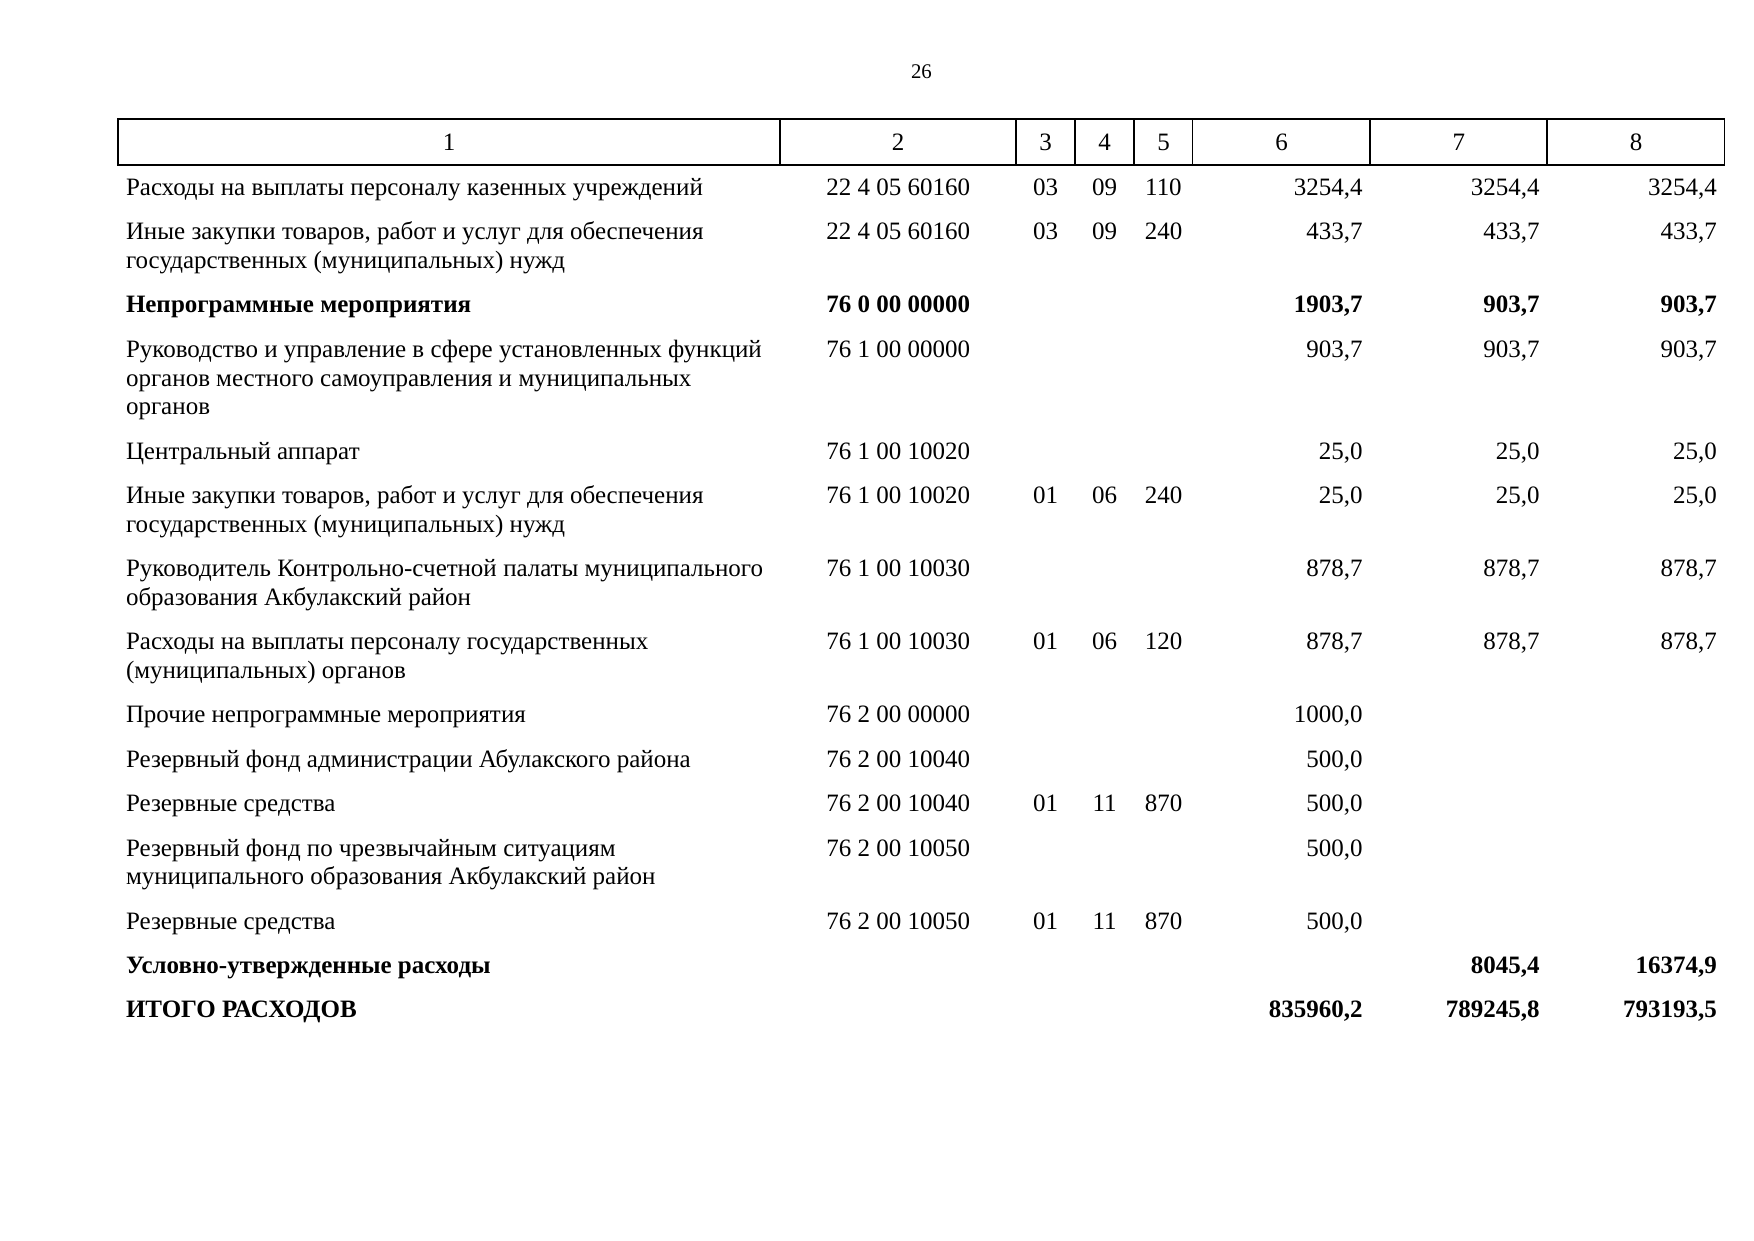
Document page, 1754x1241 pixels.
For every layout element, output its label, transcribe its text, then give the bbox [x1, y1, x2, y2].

table_cell 835960,2 [1193, 987, 1370, 1031]
table_cell 76 1 00 10020 [780, 428, 1016, 472]
table_cell Прочие непрограммные мероприятия [118, 692, 780, 736]
table_cell [1134, 942, 1193, 987]
table_cell 789245,8 [1370, 987, 1547, 1031]
table_cell [1370, 825, 1547, 898]
table_cell 06 [1075, 619, 1134, 692]
table_header 7 [1378, 128, 1539, 156]
table_cell 870 [1134, 898, 1193, 942]
table_header [1548, 120, 1724, 164]
table_cell [1075, 825, 1134, 898]
table_cell 500,0 [1193, 780, 1370, 825]
table_header 4 [1083, 128, 1126, 156]
table_cell 76 1 00 10030 [780, 545, 1016, 618]
table_cell 01 [1016, 619, 1075, 692]
table_cell [1075, 282, 1134, 326]
table_cell 76 1 00 10030 [780, 619, 1016, 692]
table_header [781, 120, 1015, 164]
table_cell [1016, 942, 1075, 987]
table_cell 3254,4 [1193, 166, 1370, 208]
table_header [1017, 120, 1074, 164]
table_cell 903,7 [1547, 326, 1724, 428]
table_cell 878,7 [1370, 545, 1547, 618]
table_cell 22 4 05 60160 [780, 209, 1016, 282]
table_cell [1075, 692, 1134, 736]
table_cell 878,7 [1547, 619, 1724, 692]
table_cell 870 [1134, 780, 1193, 825]
table_cell [1016, 987, 1075, 1031]
table_cell 1000,0 [1193, 692, 1370, 736]
table_cell Центральный аппарат [118, 428, 780, 472]
table_cell [780, 942, 1016, 987]
table_cell [1016, 736, 1075, 780]
table_cell [1547, 898, 1724, 942]
table_cell 3254,4 [1547, 166, 1724, 208]
table_cell 09 [1075, 166, 1134, 208]
table_cell 11 [1075, 780, 1134, 825]
table_cell [1016, 428, 1075, 472]
table_header [1135, 120, 1192, 164]
table_cell 433,7 [1547, 209, 1724, 282]
table_cell 03 [1016, 166, 1075, 208]
table_cell [1134, 545, 1193, 618]
table_cell 903,7 [1547, 282, 1724, 326]
table_cell 500,0 [1193, 898, 1370, 942]
table_cell Руководство и управление в сфере установленных функций органов местного самоуправления и муниципальных органов [118, 326, 780, 428]
table_cell [1370, 898, 1547, 942]
table_cell [1370, 736, 1547, 780]
table_header 2 [788, 128, 1008, 156]
table_cell [1370, 780, 1547, 825]
table_cell 01 [1016, 472, 1075, 545]
table_cell 500,0 [1193, 736, 1370, 780]
table_cell 878,7 [1547, 545, 1724, 618]
table_cell 240 [1134, 209, 1193, 282]
table_cell [1075, 326, 1134, 428]
table_header [119, 120, 779, 164]
table_cell [1134, 987, 1193, 1031]
table_cell [1134, 326, 1193, 428]
table_cell 76 2 00 10050 [780, 898, 1016, 942]
table_cell 76 1 00 00000 [780, 326, 1016, 428]
table_cell 903,7 [1370, 326, 1547, 428]
table_cell [1016, 692, 1075, 736]
table_cell 500,0 [1193, 825, 1370, 898]
table_cell 25,0 [1547, 472, 1724, 545]
table_cell 433,7 [1193, 209, 1370, 282]
table_cell 09 [1075, 209, 1134, 282]
table_cell 793193,5 [1547, 987, 1724, 1031]
table_cell [1075, 545, 1134, 618]
table_cell 240 [1134, 472, 1193, 545]
table_cell [1075, 736, 1134, 780]
table_cell Руководитель Контрольно-счетной палаты муниципального образования Акбулакский район [118, 545, 780, 618]
table_cell Резервные средства [118, 780, 780, 825]
table_cell [1016, 282, 1075, 326]
table_cell [1547, 736, 1724, 780]
table_cell [1547, 692, 1724, 736]
table_cell [1547, 780, 1724, 825]
table_header [1076, 120, 1133, 164]
table_cell 76 2 00 10040 [780, 736, 1016, 780]
table_cell 25,0 [1193, 472, 1370, 545]
table_cell Иные закупки товаров, работ и услуг для обеспечения государственных (муниципальных) нужд [118, 472, 780, 545]
table_cell Расходы на выплаты персоналу казенных учреждений [118, 166, 780, 208]
table_header 6 [1201, 128, 1362, 156]
table_cell 25,0 [1370, 428, 1547, 472]
table_cell Резервные средства [118, 898, 780, 942]
table_header 1 [126, 128, 772, 156]
table_cell 01 [1016, 898, 1075, 942]
table_cell 878,7 [1193, 619, 1370, 692]
table_cell 120 [1134, 619, 1193, 692]
table_cell 76 0 00 00000 [780, 282, 1016, 326]
table_cell 25,0 [1193, 428, 1370, 472]
table_cell 903,7 [1193, 326, 1370, 428]
table_cell [1370, 692, 1547, 736]
table_cell [1075, 942, 1134, 987]
table_cell 16374,9 [1547, 942, 1724, 987]
table_cell 01 [1016, 780, 1075, 825]
table_cell 76 2 00 00000 [780, 692, 1016, 736]
table_cell [1134, 825, 1193, 898]
table_cell [1134, 428, 1193, 472]
table_header [1193, 120, 1369, 164]
table_cell Условно-утвержденные расходы [118, 942, 780, 987]
table_cell [1193, 942, 1370, 987]
table_cell 8045,4 [1370, 942, 1547, 987]
table_cell 76 2 00 10040 [780, 780, 1016, 825]
table_cell [780, 987, 1016, 1031]
table_cell [1016, 326, 1075, 428]
table_cell 03 [1016, 209, 1075, 282]
table_cell 878,7 [1370, 619, 1547, 692]
table_cell 433,7 [1370, 209, 1547, 282]
table_header 8 [1555, 128, 1716, 156]
table_header [1371, 120, 1546, 164]
table_cell Резервный фонд администрации Абулакского района [118, 736, 780, 780]
table_cell [1016, 825, 1075, 898]
table_cell Резервный фонд по чрезвычайным ситуациям муниципального образования Акбулакский район [118, 825, 780, 898]
table_cell 25,0 [1370, 472, 1547, 545]
table_cell [1016, 545, 1075, 618]
table_cell [1547, 825, 1724, 898]
table_header 3 [1024, 128, 1067, 156]
table_cell [1134, 692, 1193, 736]
table_cell Расходы на выплаты персоналу государственных (муниципальных) органов [118, 619, 780, 692]
table_cell 76 2 00 10050 [780, 825, 1016, 898]
table_cell Иные закупки товаров, работ и услуг для обеспечения государственных (муниципальных) нужд [118, 209, 780, 282]
table_cell Непрограммные мероприятия [118, 282, 780, 326]
table_cell 11 [1075, 898, 1134, 942]
table_cell [1134, 736, 1193, 780]
table_cell [1075, 987, 1134, 1031]
table_cell 22 4 05 60160 [780, 166, 1016, 208]
table_cell [1075, 428, 1134, 472]
table_cell ИТОГО РАСХОДОВ [118, 987, 780, 1031]
table_cell 110 [1134, 166, 1193, 208]
table_cell 3254,4 [1370, 166, 1547, 208]
table_cell [1134, 282, 1193, 326]
table_cell 06 [1075, 472, 1134, 545]
table_header 5 [1142, 128, 1185, 156]
table_cell 878,7 [1193, 545, 1370, 618]
table_cell 25,0 [1547, 428, 1724, 472]
table_cell 76 1 00 10020 [780, 472, 1016, 545]
table_cell 1903,7 [1193, 282, 1370, 326]
table_cell 903,7 [1370, 282, 1547, 326]
